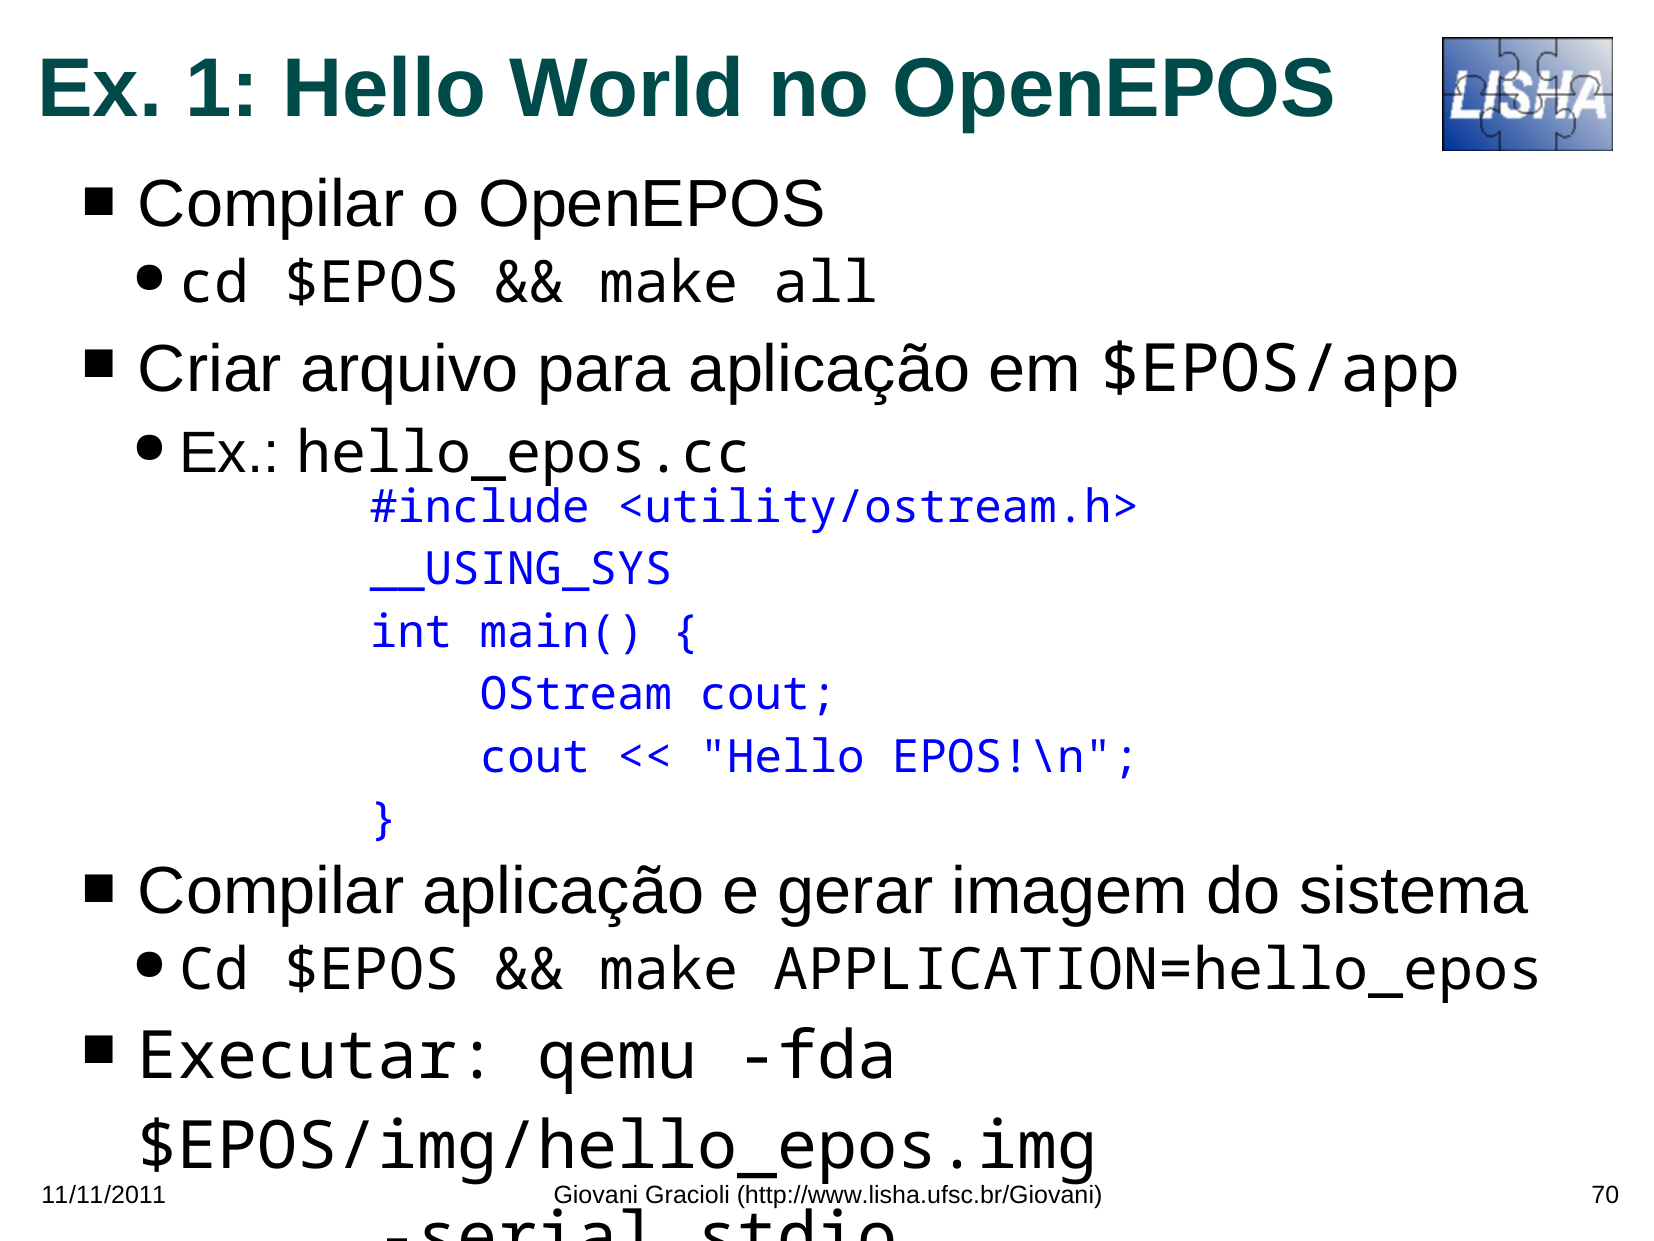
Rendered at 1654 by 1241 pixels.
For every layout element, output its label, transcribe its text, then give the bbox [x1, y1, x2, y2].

list Compilar aplicação e gerar imagem do sistema Cd $EPOS && make APPLICATION=hello_epos Executar: qemu -fda $EPOS/img/hello_epos.img -serial stdio [37, 852, 1613, 1184]
picture [1442, 37, 1613, 151]
title Ex. 1: Hello World no OpenEPOS [37, 37, 1426, 151]
list Compilar o OpenEPOS cd $EPOS && make all Criar arquivo para aplicação em $EPOS/app Ex.: hello_epos.cc [37, 165, 1613, 486]
list #include <utility/ostream.h> __USING_SYS int main() { OStream cout; cout << "Hello EPOS!\n"; } [369, 473, 1308, 843]
